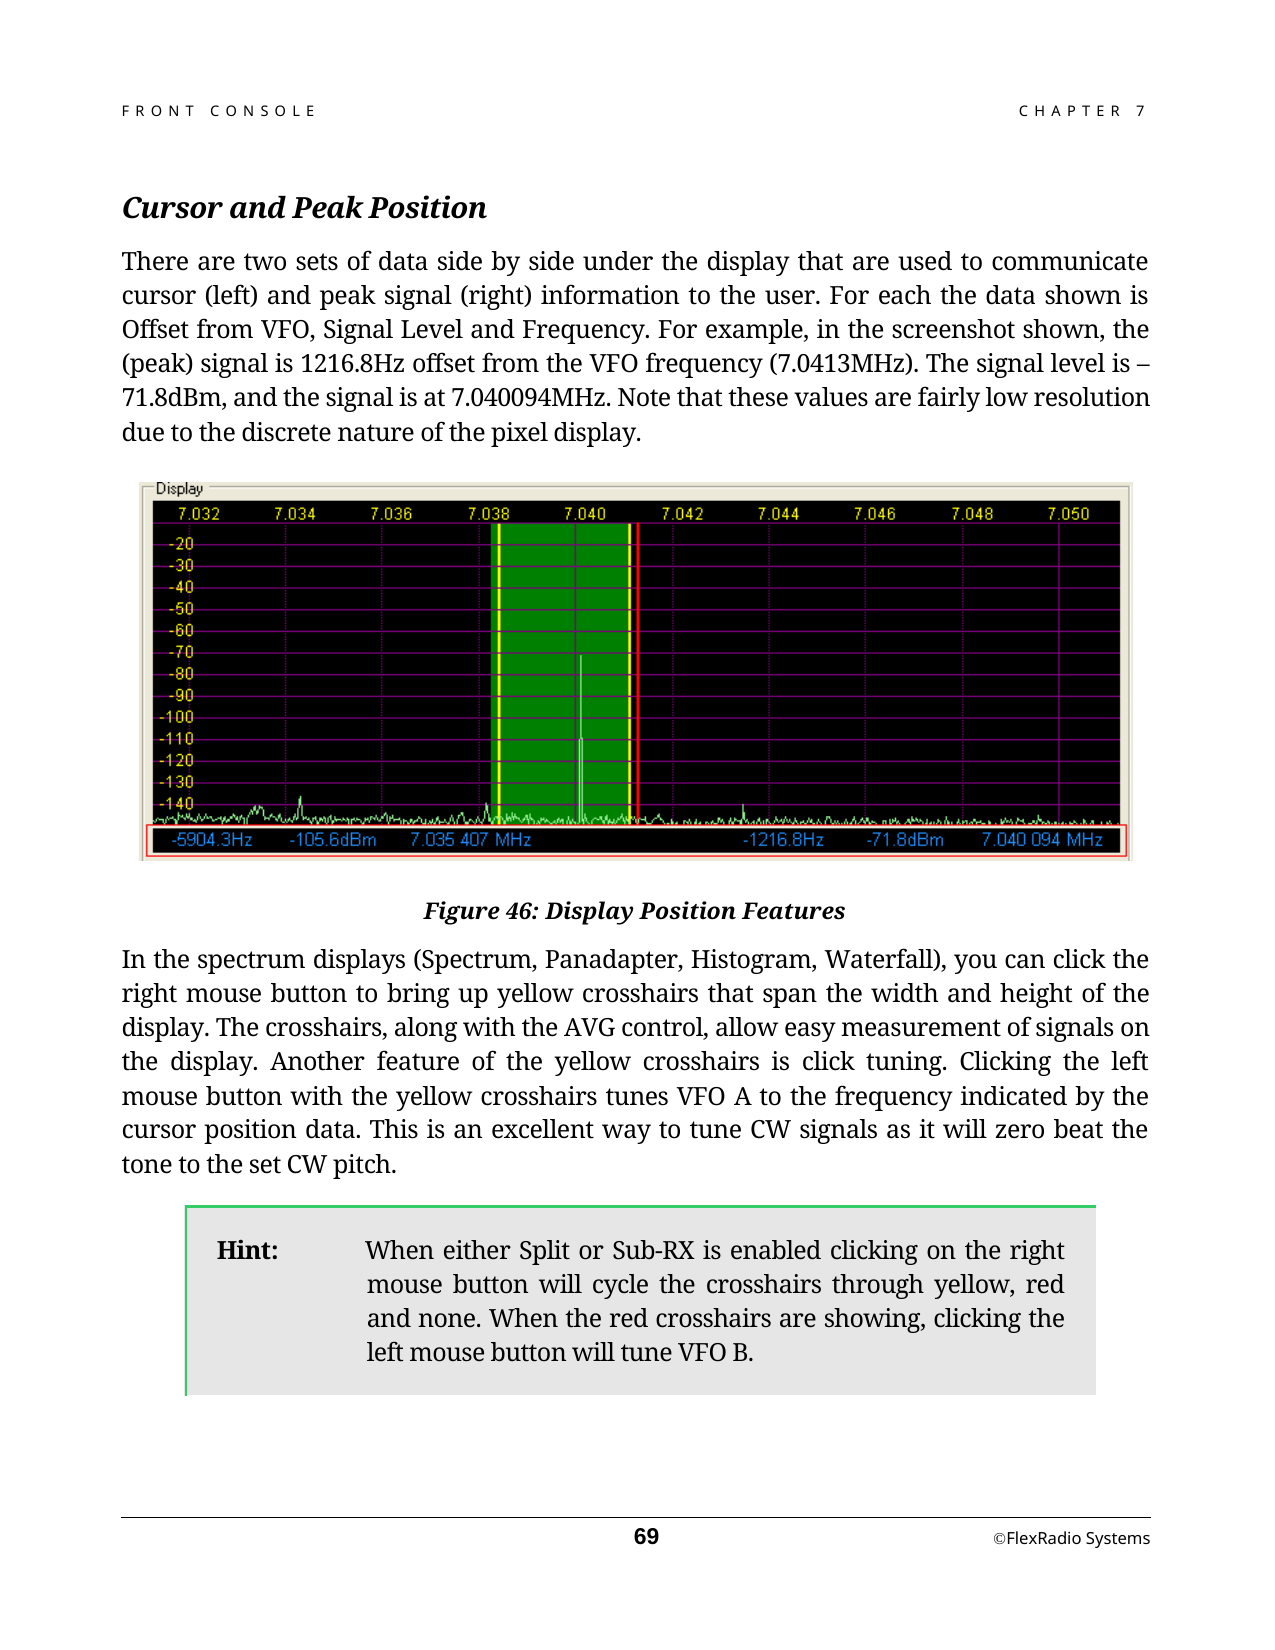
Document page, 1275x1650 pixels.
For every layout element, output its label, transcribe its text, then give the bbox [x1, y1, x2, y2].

text There are two sets of data side by side under the display that are used to communicate cursor (left) and peak signal (right) information to the user. For each the data shown is Offset from VFO, Signal Level and Frequency. For example, in the screenshot shown, the (peak) signal is 1216.8Hz offset from the VFO frequency (7.0413MHz). The signal level is –71.8dBm, and the signal is at 7.040094MHz. Note that these values are fairly low resolution due to the discrete nature of the pixel display. [121, 244, 1151, 448]
text Figure 46: Display Position Features [121, 895, 1151, 926]
picture [138, 482, 1134, 861]
text In the spectrum displays (Spectrum, Panadapter, Histogram, Waterfall), you can click the right mouse button to bring up yellow crosshairs that span the width and height of the display. The crosshairs, along with the AVG control, allow easy measurement of signals on the display. Another feature of the yellow crosshairs is click tuning. Clicking the left mouse button with the yellow crosshairs tunes VFO A to the frequency indicated by the cursor position data. This is an excellent way to tune CW signals as it will zero beat the tone to the set CW pitch. [121, 942, 1151, 1180]
text Hint: When either Split or Sub-RX is enabled clicking on the right mouse button will cycle the crosshairs through yellow, red and none. When the red crosshairs are showing, clicking the left mouse button will tune VFO B. [187, 1208, 1096, 1395]
subtitle Cursor and Peak Position [121, 187, 1151, 227]
